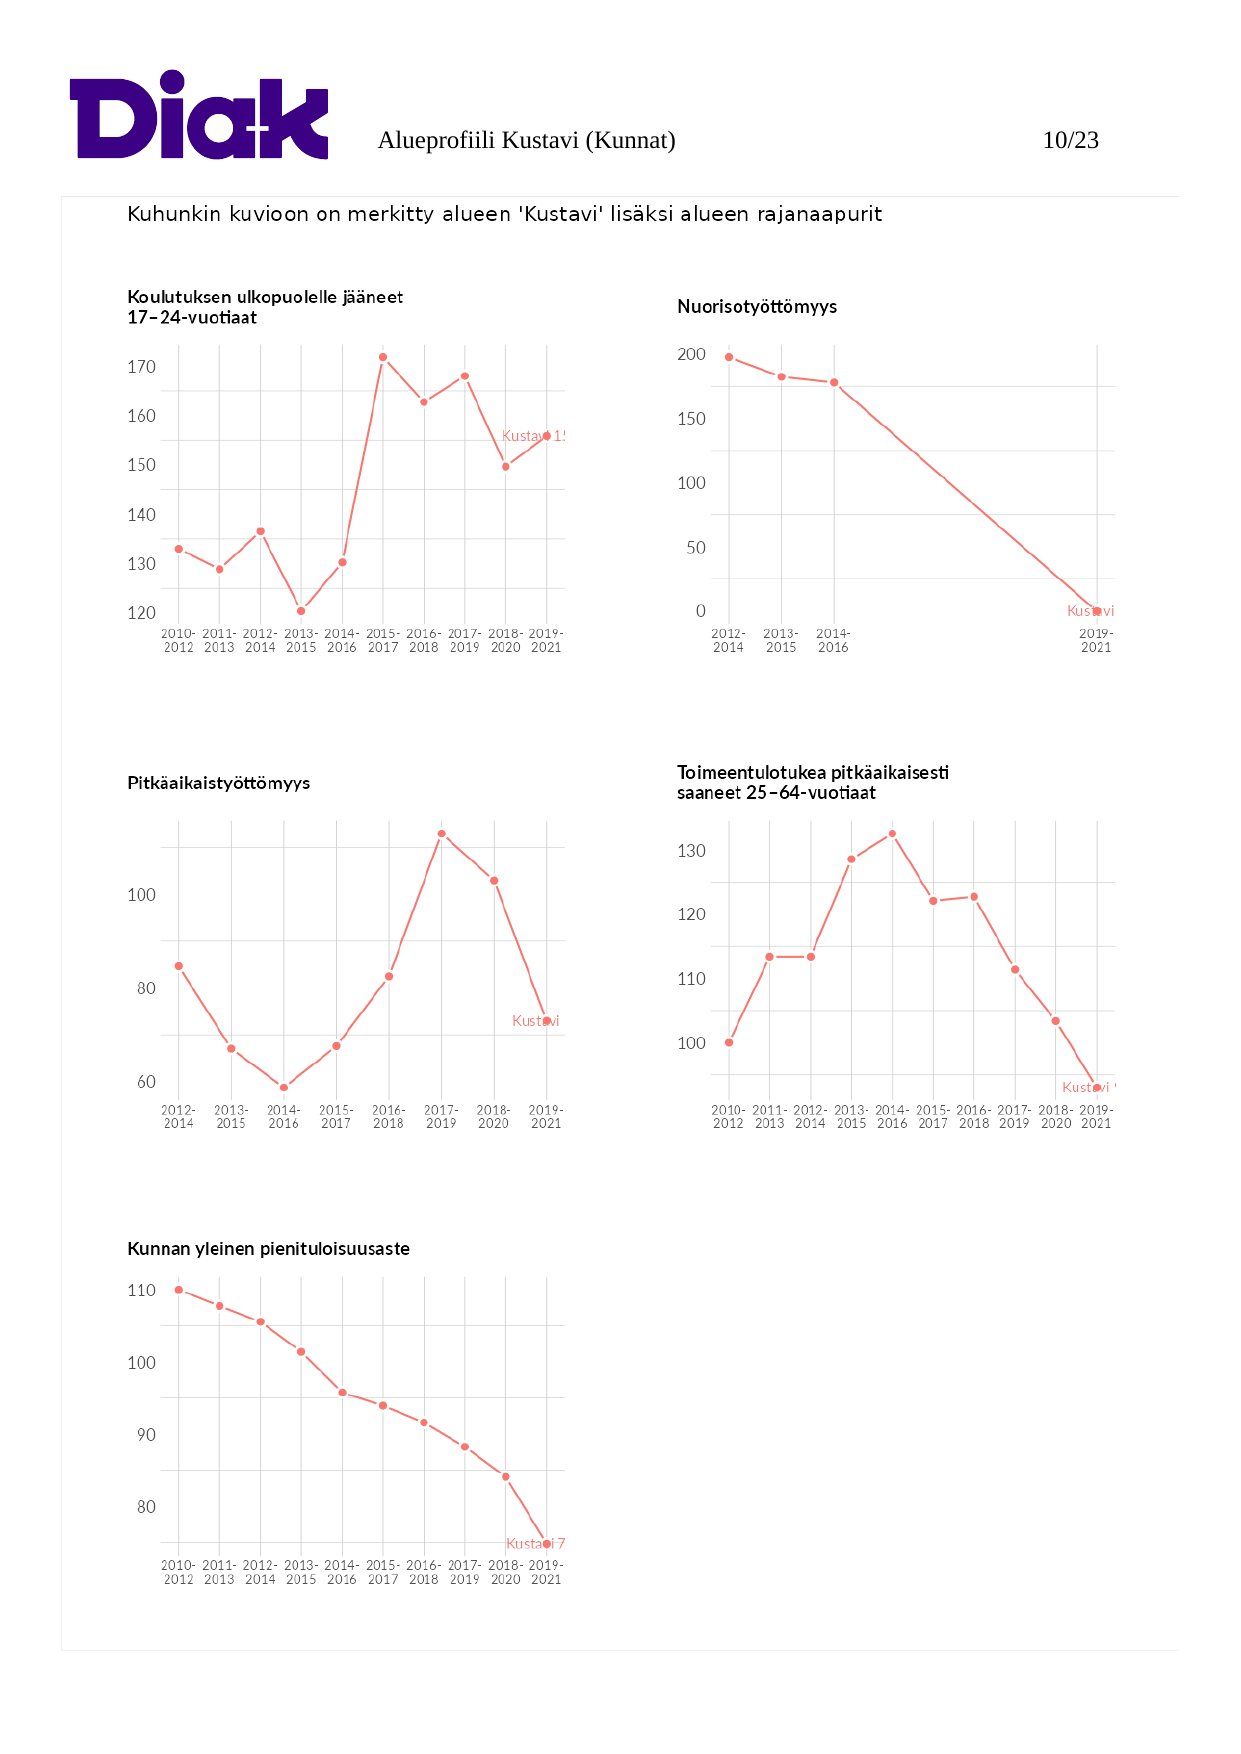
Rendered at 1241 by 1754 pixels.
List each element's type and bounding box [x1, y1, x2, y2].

picture [61, 196, 1179, 1651]
